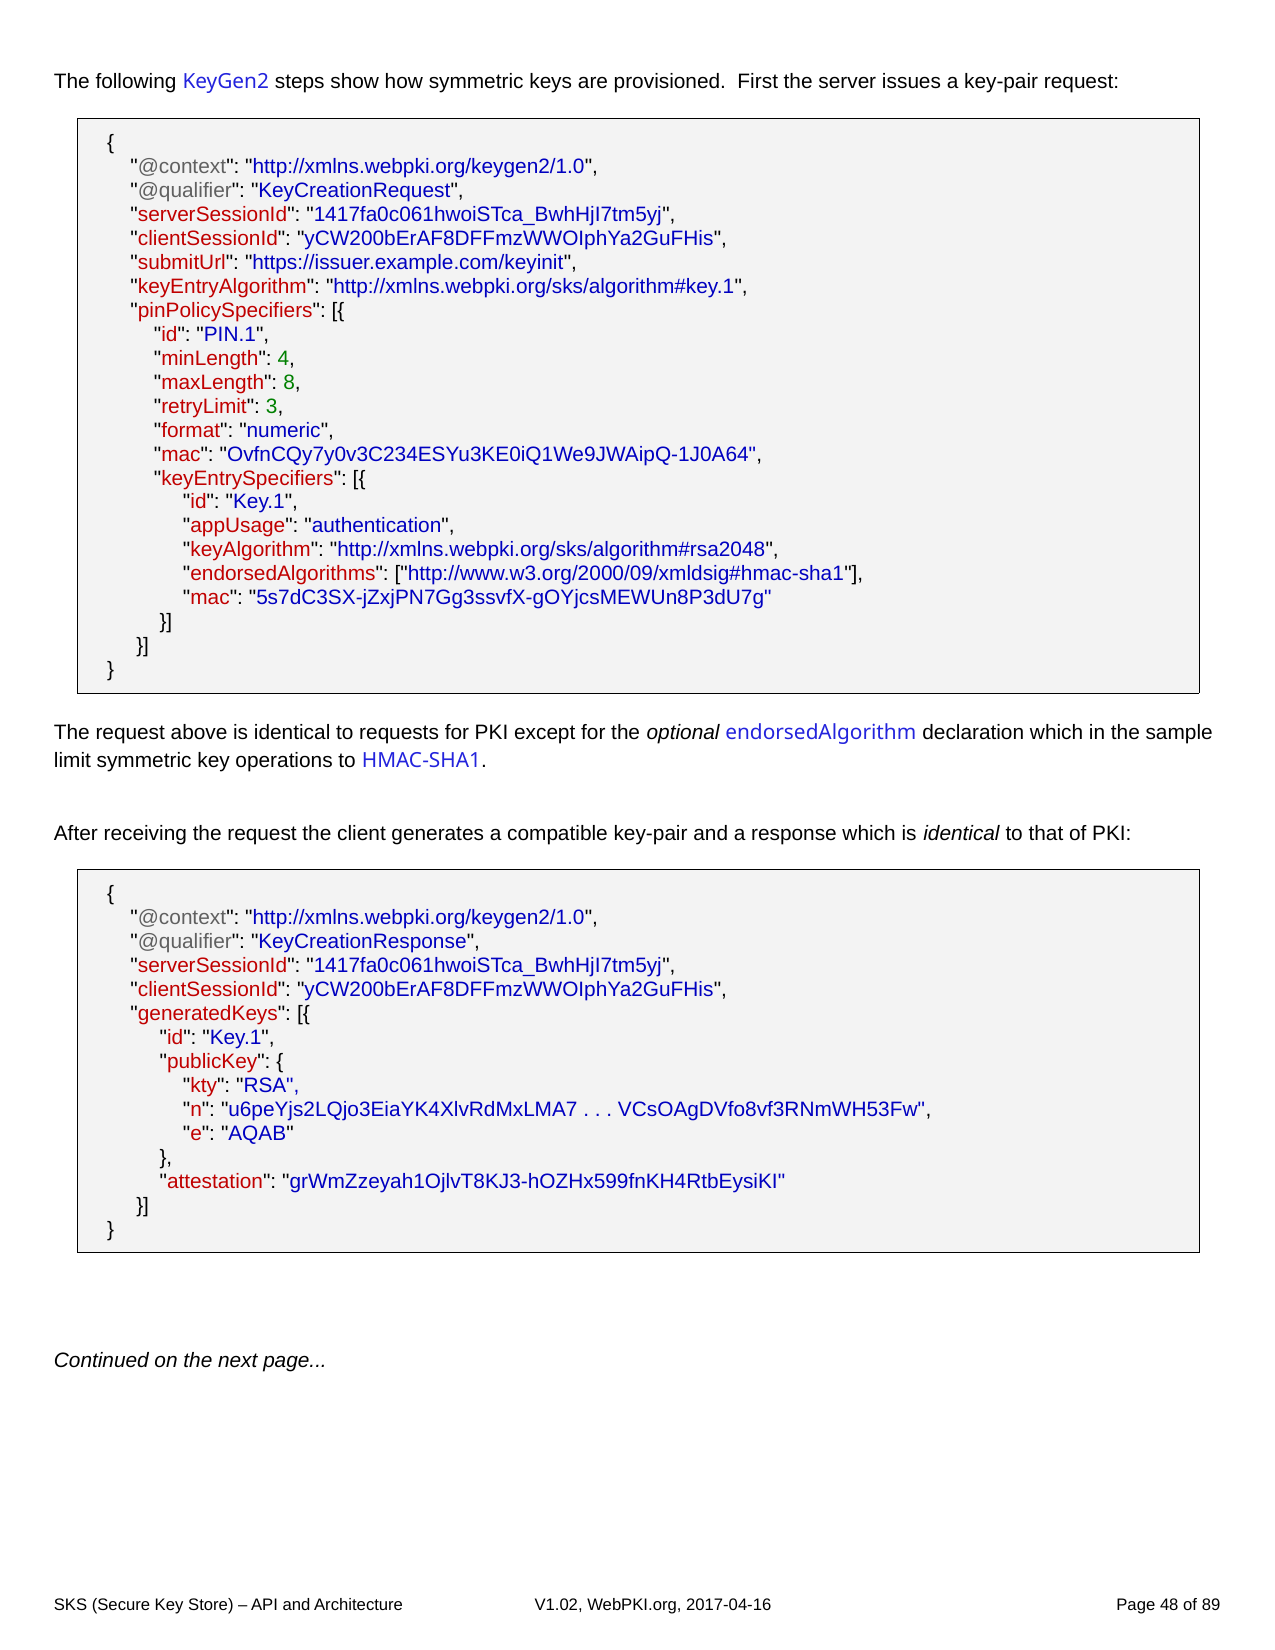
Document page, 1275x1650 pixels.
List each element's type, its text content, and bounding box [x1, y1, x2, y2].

text After receiving the request the client generates a compatible key-pair and a response which is identical to that of PKI: [54, 821, 1221, 845]
text Continued on the next page... [54, 1348, 1221, 1372]
table_header { "@context": "http://xmlns.webpki.org/keygen2/1.0", "@qualifier": "KeyCreationRequest", "serverSessionId": "1417fa0c061hwoiSTca_BwhHjI7tm5yj", "clientSessionId": "yCW200bErAF8DFFmzWWOIphYa2GuFHis", "submitUrl": "https://issuer.example.com/keyinit", "keyEntryAlgorithm": "http://xmlns.webpki.org/sks/algorithm#key.1", "pinPolicySpecifiers": [{ "id": "PIN.1", "minLength": 4, "maxLength": 8, "retryLimit": 3, "format": "numeric", "mac": "OvfnCQy7y0v3C234ESYu3KE0iQ1We9JWAipQ-1J0A64", "keyEntrySpecifiers": [{ "id": "Key.1", "appUsage": "authentication", "keyAlgorithm": "http://xmlns.webpki.org/sks/algorithm#rsa2048", "endorsedAlgorithms": ["http://www.w3.org/2000/09/xmldsig#hmac-sha1"], "mac": "5s7dC3SX-jZxjPN7Gg3ssvfX-gOYjcsMEWUn8P3dU7g" }] }] } [78, 119, 1199, 693]
text The request above is identical to requests for PKI except for the optional endorsedAlgorithm declaration which in the sample limit symmetric key operations to HMAC-SHA1. [54, 693, 1221, 774]
text The following KeyGen2 steps show how symmetric keys are provisioned. First the server issues a key-pair request: [54, 66, 1221, 94]
table_header { "@context": "http://xmlns.webpki.org/keygen2/1.0", "@qualifier": "KeyCreationResponse", "serverSessionId": "1417fa0c061hwoiSTca_BwhHjI7tm5yj", "clientSessionId": "yCW200bErAF8DFFmzWWOIphYa2GuFHis", "generatedKeys": [{ "id": "Key.1", "publicKey": { "kty": "RSA", "n": "u6peYjs2LQjo3EiaYK4XlvRdMxLMA7 . . . VCsOAgDVfo8vf3RNmWH53Fw", "e": "AQAB" }, "attestation": "grWmZzeyah1OjlvT8KJ3-hOZHx599fnKH4RtbEysiKI" }] } [78, 870, 1199, 1252]
